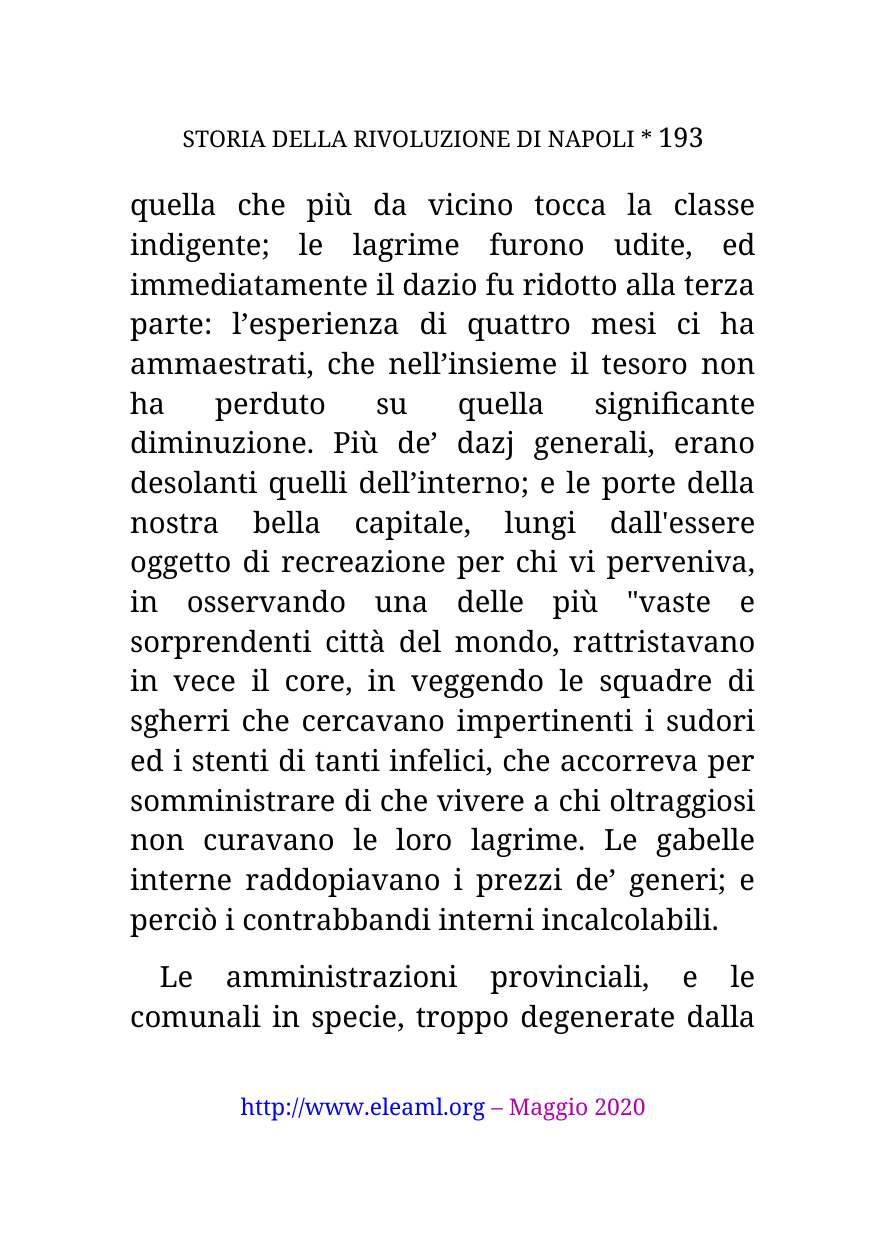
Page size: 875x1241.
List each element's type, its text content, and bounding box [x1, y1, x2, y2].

text quella che più da vicino tocca la classe indigente; le lagrime furono udite, ed immediatamente il dazio fu ridotto alla terza parte: l’esperienza di quattro mesi ci ha ammaestrati, che nell’insieme il tesoro non ha perduto su quella significante diminuzione. Più de’ dazj generali, erano desolanti quelli dell’interno; e le porte della nostra bella capitale, lungi dall'essere oggetto di recreazione per chi vi perveniva, in osservando una delle più "vaste e sorprendenti città del mondo, rattristavano in vece il core, in veggendo le squadre di sgherri che cercavano impertinenti i sudori ed i stenti di tanti infelici, che accorreva per somministrare di che vivere a chi oltraggiosi non curavano le loro lagrime. Le gabelle interne raddopiavano i prezzi de’ generi; e perciò i contrabbandi interni incalcolabili. [130, 184, 756, 938]
text Le amministrazioni provinciali, e le comunali in specie, troppo degenerate dalla [130, 956, 756, 1036]
